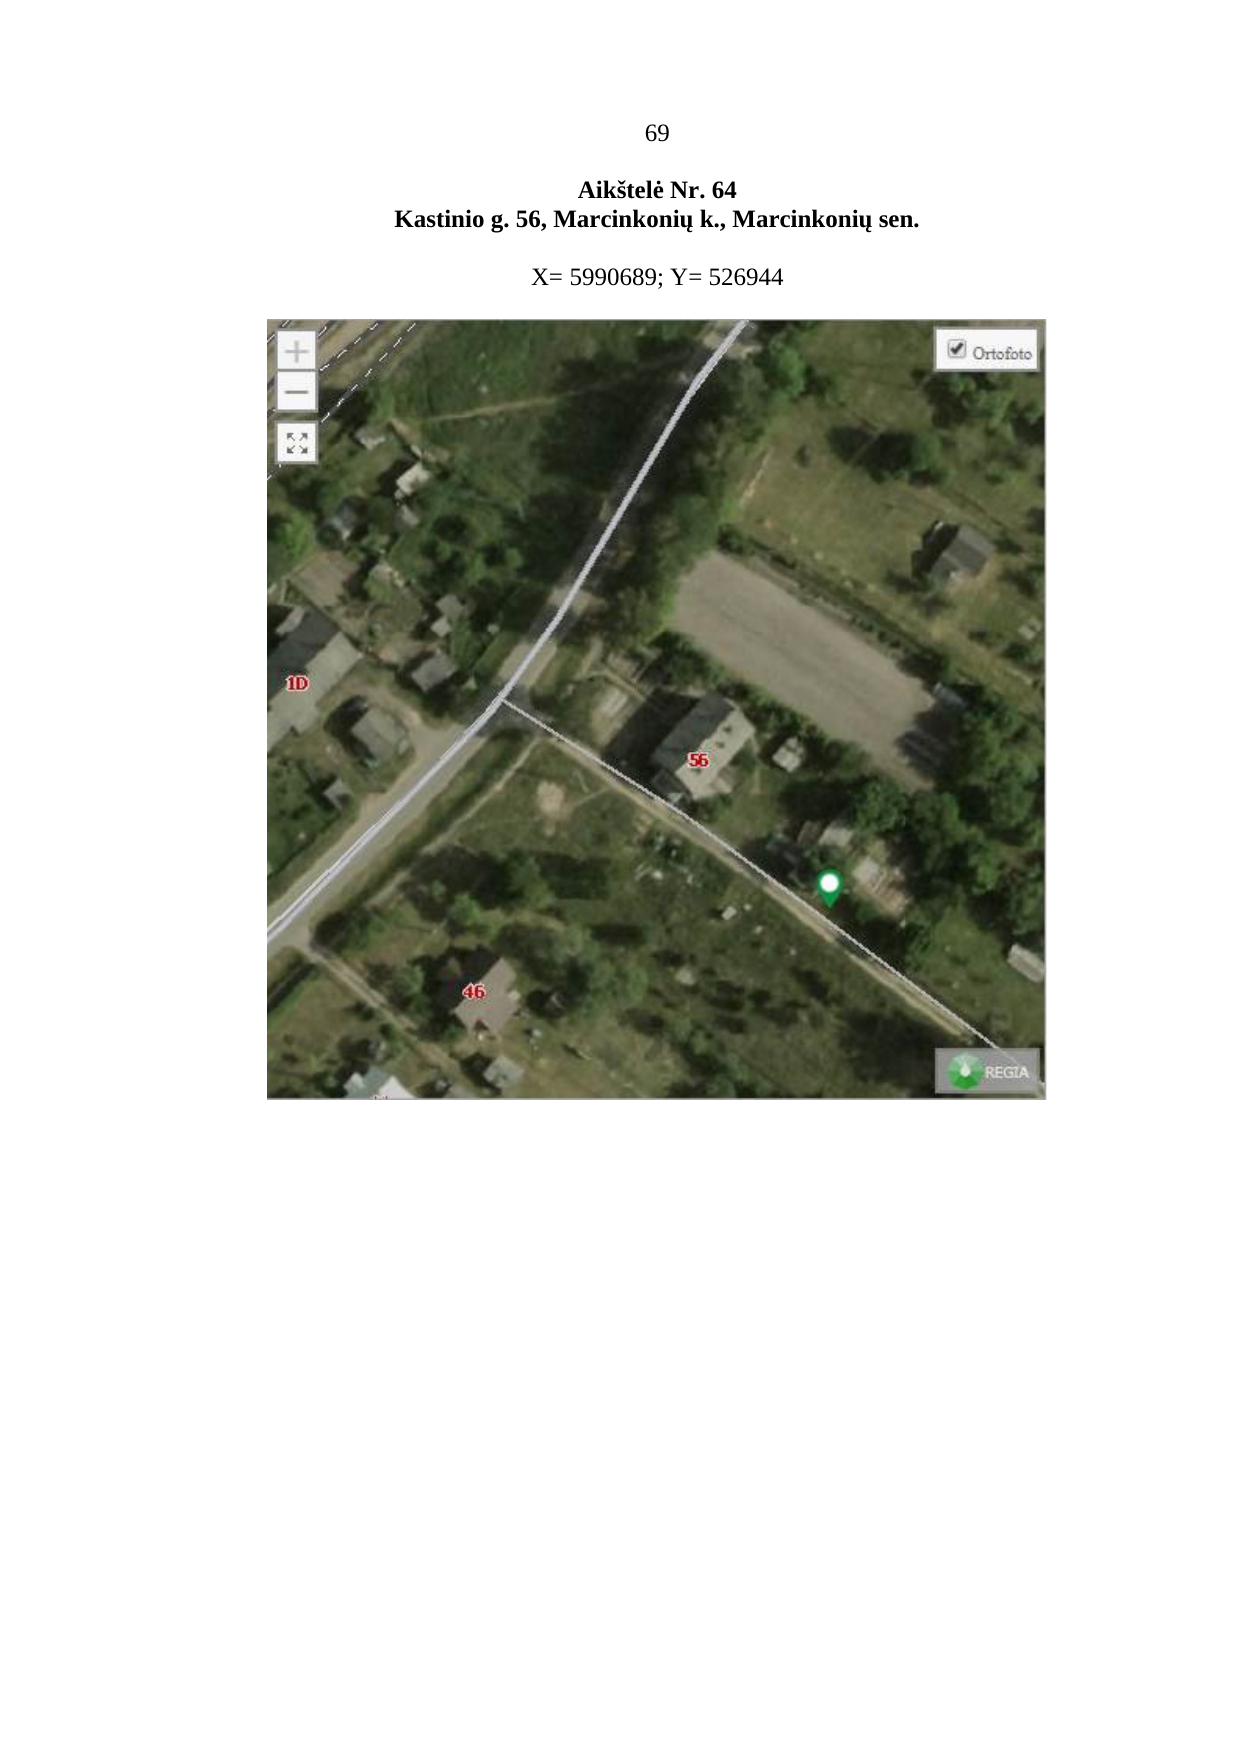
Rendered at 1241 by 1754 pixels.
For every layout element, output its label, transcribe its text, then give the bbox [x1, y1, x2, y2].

text Kastinio g. 56, Marcinkonių k., Marcinkonių sen. [133, 204, 1181, 233]
text X= 5990689; Y= 526944 [133, 262, 1181, 291]
text Aikštelė Nr. 64 [133, 176, 1181, 204]
